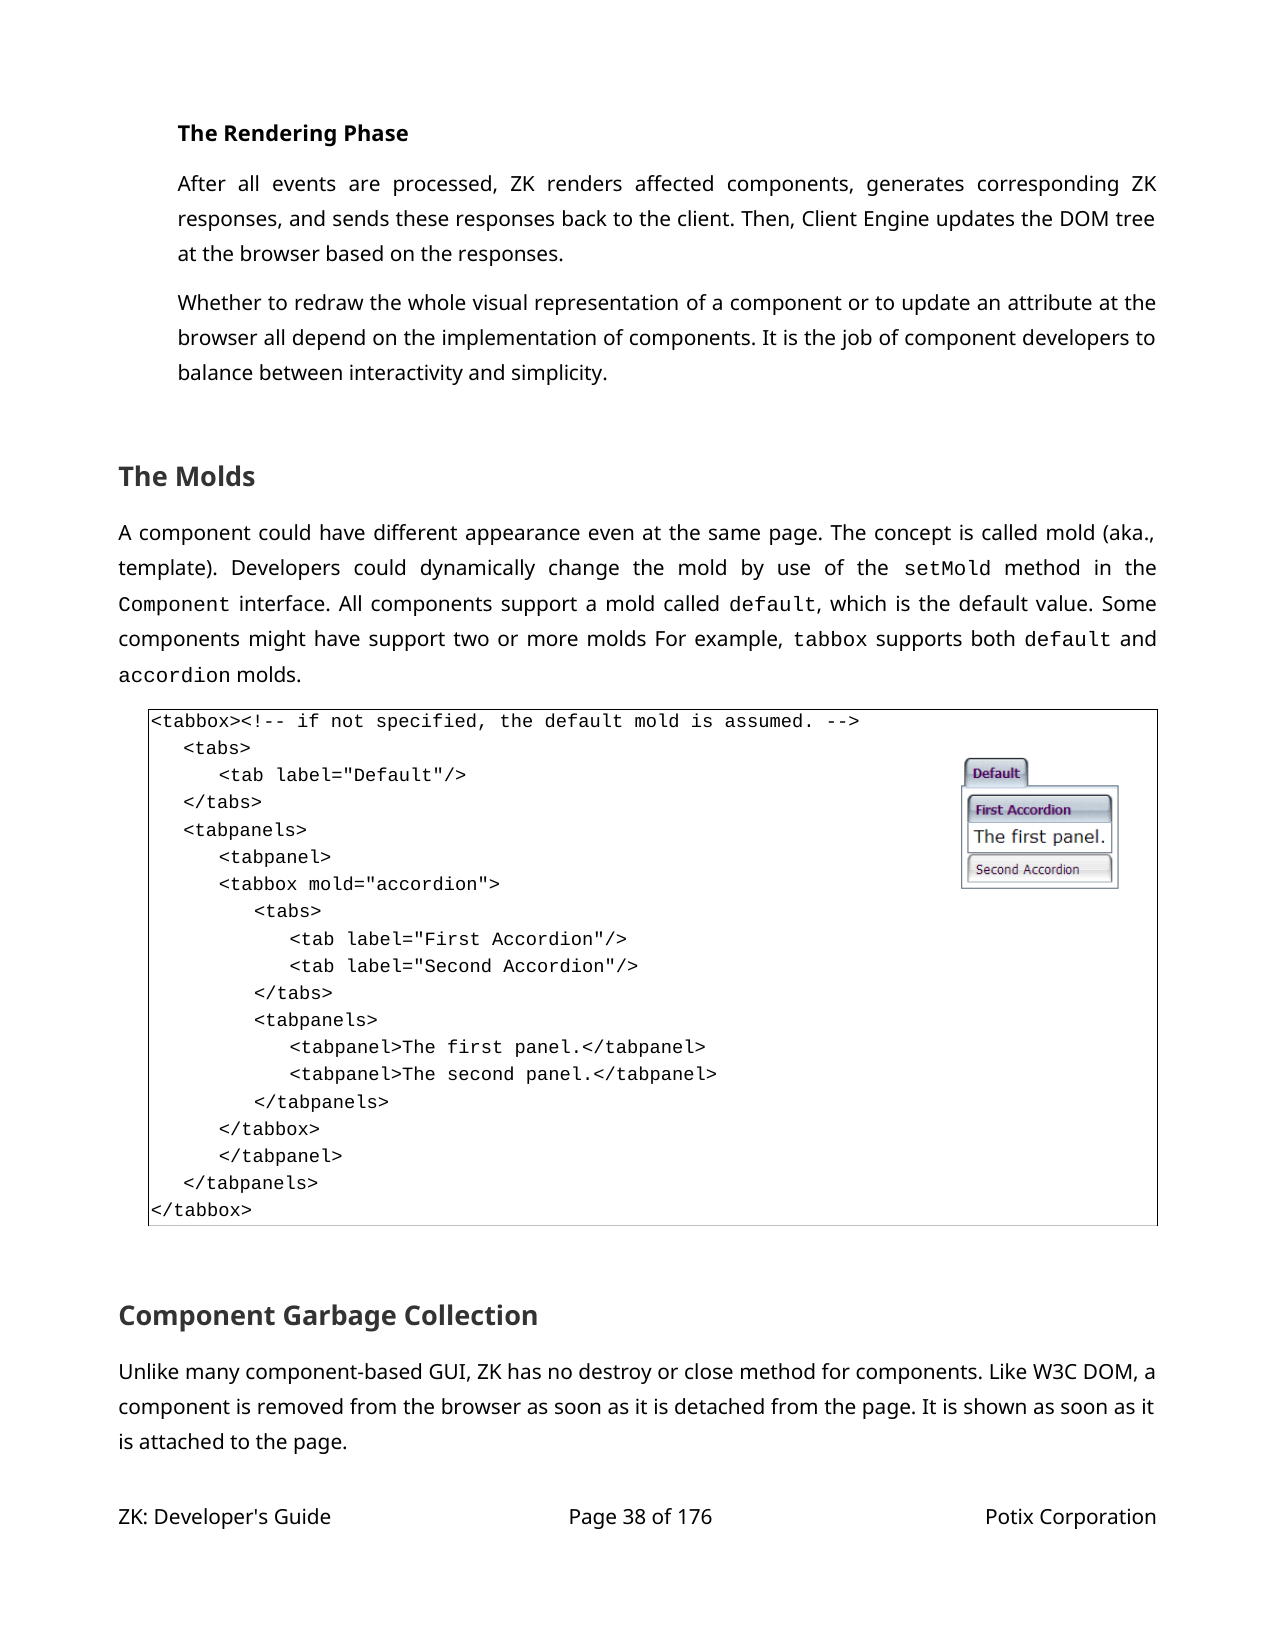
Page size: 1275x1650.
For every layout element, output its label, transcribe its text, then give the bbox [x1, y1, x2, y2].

text </tabpanel> [149, 1144, 1157, 1168]
text <tabbox mold="accordion"> [149, 872, 1157, 896]
text </tabbox> [149, 1117, 1157, 1141]
subtitle The Molds [118, 457, 1157, 494]
text </tabs> [149, 981, 1157, 1005]
text <tabpanel>The first panel.</tabpanel> [149, 1035, 1157, 1059]
text </tabbox> [149, 1198, 1157, 1225]
text A component could have different appearance even at the same page. The concept is called mold (aka., template). Developers could dynamically change the mold by use of the setMold method in the Component interface. All components support a mold called default, which is the default value. Some components might have support two or more molds For example, tabbox supports both default and accordion molds. [118, 518, 1157, 688]
text [1127, 790, 1157, 815]
text </tabpanels> [149, 1171, 1157, 1195]
text After all events are processed, ZK renders affected components, generates corresponding ZK responses, and sends these responses back to the client. Then, Client Engine updates the DOM tree at the browser based on the responses. [177, 169, 1157, 267]
text <tab label="First Accordion"/> [149, 926, 1157, 951]
picture [958, 754, 1127, 893]
text <tabs> [149, 899, 1157, 923]
text <tabbox><!-- if not specified, the default mold is assumed. --> [149, 710, 1157, 733]
subtitle The Rendering Phase [177, 118, 1157, 148]
text <tab label="Default"/> [149, 763, 958, 787]
text </tabs> [149, 790, 958, 815]
text [1127, 845, 1157, 869]
text <tabs> [149, 736, 1157, 760]
text <tabpanel> [149, 845, 958, 869]
text <tabpanels> [149, 1008, 1157, 1032]
text </tabpanels> [149, 1089, 1157, 1114]
text [1127, 818, 1157, 842]
text <tab label="Second Accordion"/> [149, 953, 1157, 978]
text Unlike many component-based GUI, ZK has no destroy or close method for components. Like W3C DOM, a component is removed from the browser as soon as it is detached from the page. It is shown as soon as it is attached to the page. [118, 1357, 1157, 1455]
text [1127, 763, 1157, 787]
text <tabpanel>The second panel.</tabpanel> [149, 1062, 1157, 1087]
text <tabpanels> [149, 818, 958, 842]
text Whether to redraw the whole visual representation of a component or to update an attribute at the browser all depend on the implementation of components. It is the job of component developers to balance between interactivity and simplicity. [177, 288, 1157, 387]
subtitle Component Garbage Collection [118, 1296, 1157, 1333]
